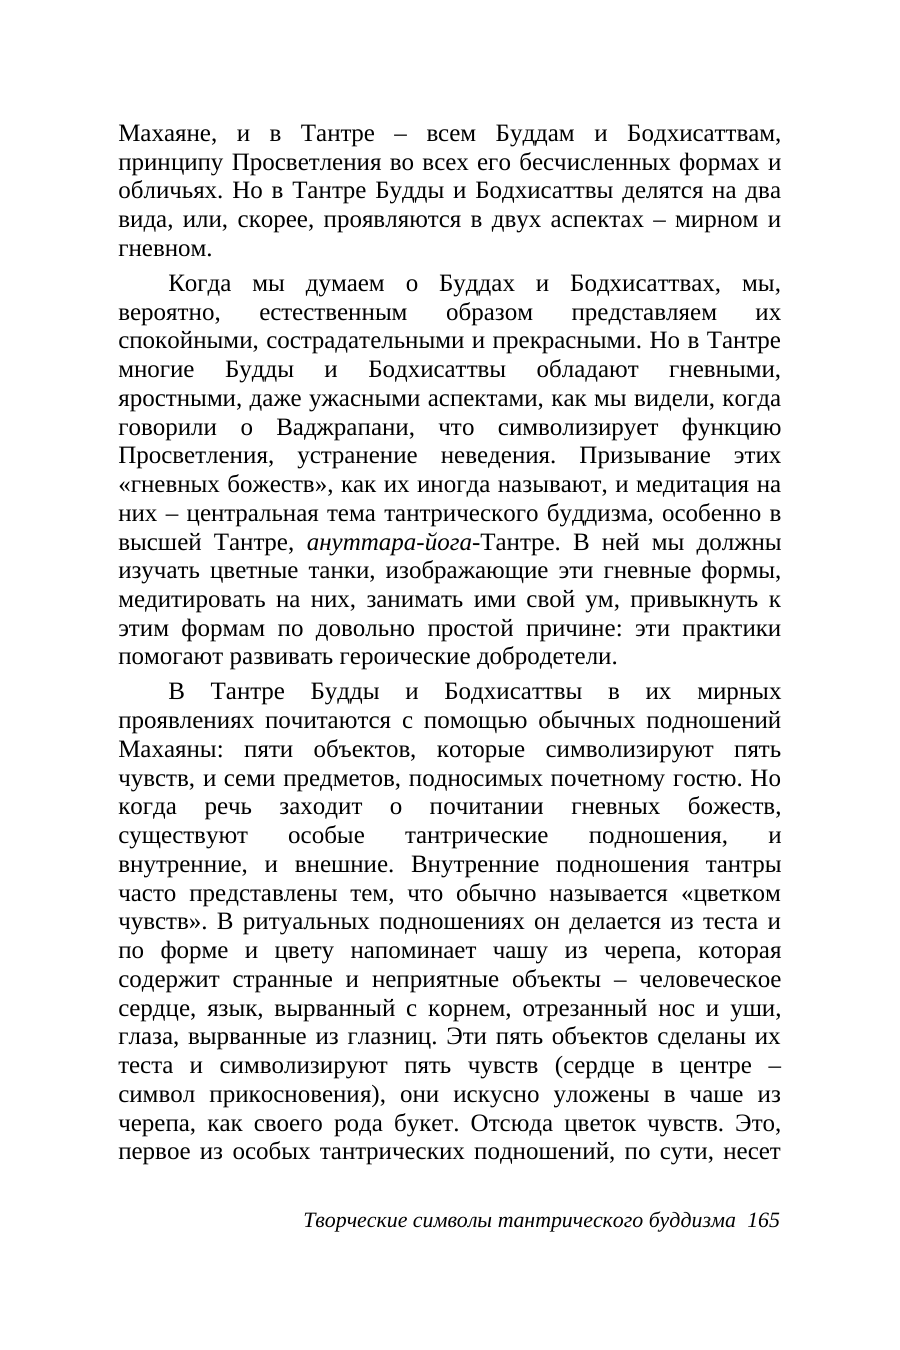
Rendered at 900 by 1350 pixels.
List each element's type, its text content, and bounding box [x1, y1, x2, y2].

text Когда мы думаем о Буддах и Бодхисаттвах, мы, вероятно, естественным образом представляем их спокойными, сострадательными и прекрасными. Но в Тантре многие Будды и Бодхисаттвы обладают гневными, яростными, даже ужасными аспектами, как мы видели, когда говорили о Ваджрапани, что символизирует функцию Просветления, устранение неведения. Призывание этих «гневных божеств», как их иногда называют, и медитация на них – центральная тема тантрического буддизма, особенно в высшей Тантре, ануттара-йога-Тантре. В ней мы должны изучать цветные танки, изображающие эти гневные формы, медитировать на них, занимать ими свой ум, привыкнуть к этим формам по довольно простой причине: эти практики помогают развивать героические добродетели. [118, 268, 782, 670]
text В Тантре Будды и Бодхисаттвы в их мирных проявлениях почитаются с помощью обычных подношений Махаяны: пяти объектов, которые символизируют пять чувств, и семи предметов, подносимых почетному гостю. Но когда речь заходит о почитании гневных божеств, существуют особые тантрические подношения, и внутренние, и внешние. Внутренние подношения тантры часто представлены тем, что обычно называется «цветком чувств». В ритуальных подношениях он делается из теста и по форме и цвету напоминает чашу из черепа, которая содержит странные и неприятные объекты – человеческое сердце, язык, вырванный с корнем, отрезанный нос и уши, глаза, вырванные из глазниц. Эти пять объектов сделаны их теста и символизируют пять чувств (сердце в центре – символ прикосновения), они искусно уложены в чаше из черепа, как своего рода букет. Отсюда цветок чувств. Это, первое из особых тантрических подношений, по сути, несет [118, 676, 782, 1165]
text Махаяне, и в Тантре – всем Буддам и Бодхисаттвам, принципу Просветления во всех его бесчисленных формах и обличьях. Но в Тантре Будды и Бодхисаттвы делятся на два вида, или, скорее, проявляются в двух аспектах – мирном и гневном. [118, 118, 782, 262]
